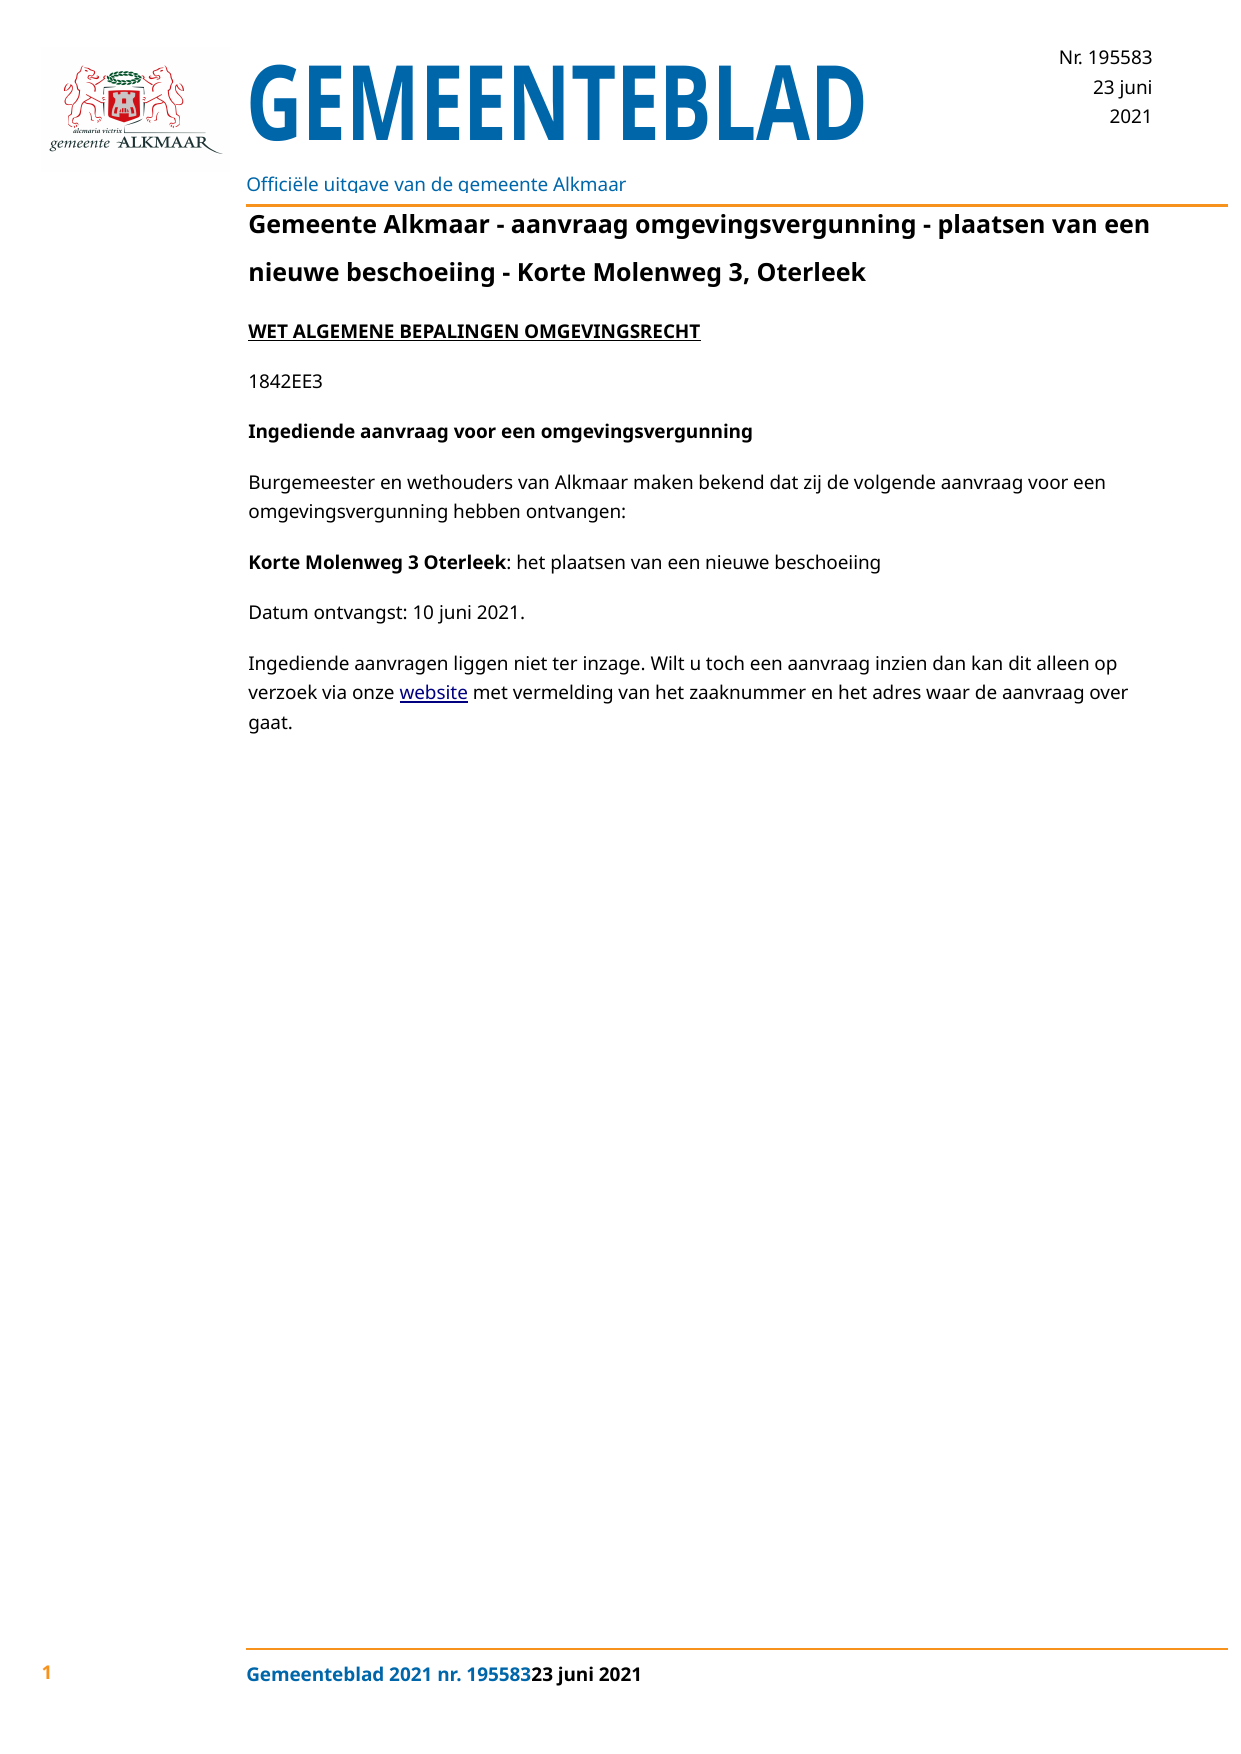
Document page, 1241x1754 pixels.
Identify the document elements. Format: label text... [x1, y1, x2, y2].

text WET ALGEMENE BEPALINGEN OMGEVINGSRECHT [248, 318, 1152, 344]
text Datum ontvangst: 10 juni 2021. [248, 599, 1152, 625]
text Burgemeester en wethouders van Alkmaar maken bekend dat zij de volgende aanvraag voor een omgevingsvergunning hebben ontvangen: [248, 469, 1152, 524]
text Gemeente Alkmaar - aanvraag omgevingsvergunning - plaatsen van een nieuwe beschoeiing - Korte Molenweg 3, Oterleek [248, 207, 1152, 288]
text Ingediende aanvragen liggen niet ter inzage. Wilt u toch een aanvraag inzien dan kan dit alleen op verzoek via onze website met vermelding van het zaaknummer en het adres waar de aanvraag over gaat. [248, 650, 1152, 735]
text Korte Molenweg 3 Oterleek: het plaatsen van een nieuwe beschoeiing [248, 549, 1152, 575]
picture [41, 47, 231, 172]
text 1842EE3 [248, 368, 1152, 394]
text Ingediende aanvraag voor een omgevingsvergunning [248, 419, 1152, 444]
